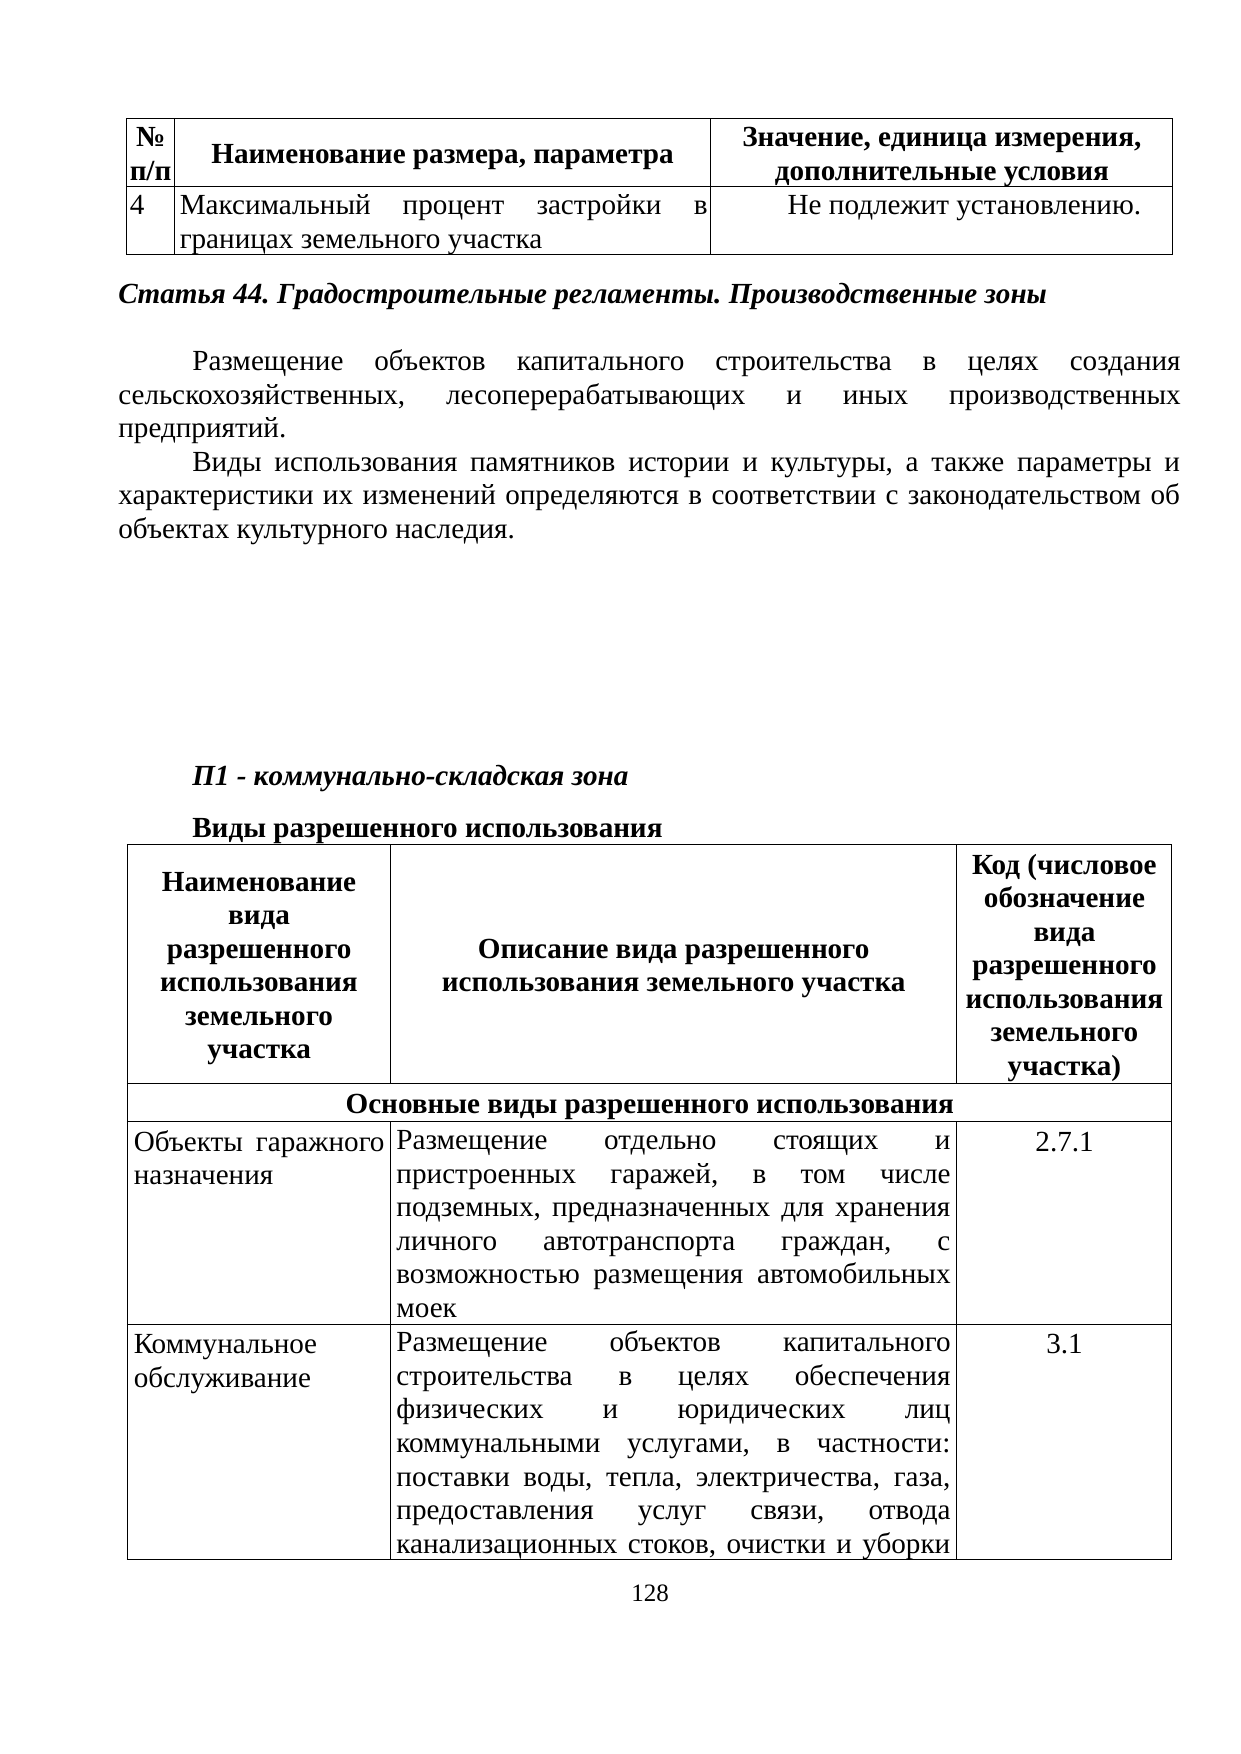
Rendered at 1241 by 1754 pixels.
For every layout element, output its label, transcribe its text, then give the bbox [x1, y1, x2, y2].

table_cell 4 [127, 187, 174, 254]
table_cell Основные виды разрешенного использования [128, 1084, 1171, 1121]
table_header Значение, единица измерения, дополнительные условия [711, 119, 1172, 186]
text Виды разрешенного использования [118, 811, 1181, 844]
table_cell Размещение объектов капитального строительства в целях обеспечения физических и юридических лиц коммунальными услугами, в частности: поставки воды, тепла, электричества, газа, предоставления услуг связи, отвода канализационных стоков, очистки и уборки [391, 1325, 956, 1559]
table_cell Размещение отдельно стоящих и пристроенных гаражей, в том числе подземных, предназначенных для хранения личного автотранспорта граждан, с возможностью размещения автомобильных моек [391, 1122, 956, 1323]
table_header Наименование вида разрешенного использования земельного участка [128, 845, 390, 1083]
table_header Наименование размера, параметра [175, 119, 710, 186]
table_header Описание вида разрешенного использования земельного участка [391, 845, 956, 1083]
table_header Код (числовое обозначение вида разрешенного использования земельного участка) [957, 845, 1171, 1083]
table_cell 3.1 [957, 1325, 1171, 1559]
table_cell Не подлежит установлению. [711, 187, 1172, 254]
subtitle П1 - коммунально-складская зона [118, 758, 1181, 792]
subtitle Статья 44. Градостроительные регламенты. Производственные зоны [118, 276, 1181, 310]
table_cell Коммунальное обслуживание [128, 1325, 390, 1559]
table_cell 2.7.1 [957, 1122, 1171, 1323]
table_cell Объекты гаражного назначения [128, 1122, 390, 1323]
table_cell Максимальный процент застройки в границах земельного участка [175, 187, 710, 254]
text Виды использования памятников истории и культуры, а также параметры и характеристики их изменений определяются в соответствии с законодательством об объектах культурного наследия. [118, 444, 1181, 544]
table_header № п/п [127, 119, 174, 186]
text Размещение объектов капитального строительства в целях создания сельскохозяйственных, лесоперерабатывающих и иных производственных предприятий. [118, 343, 1181, 444]
